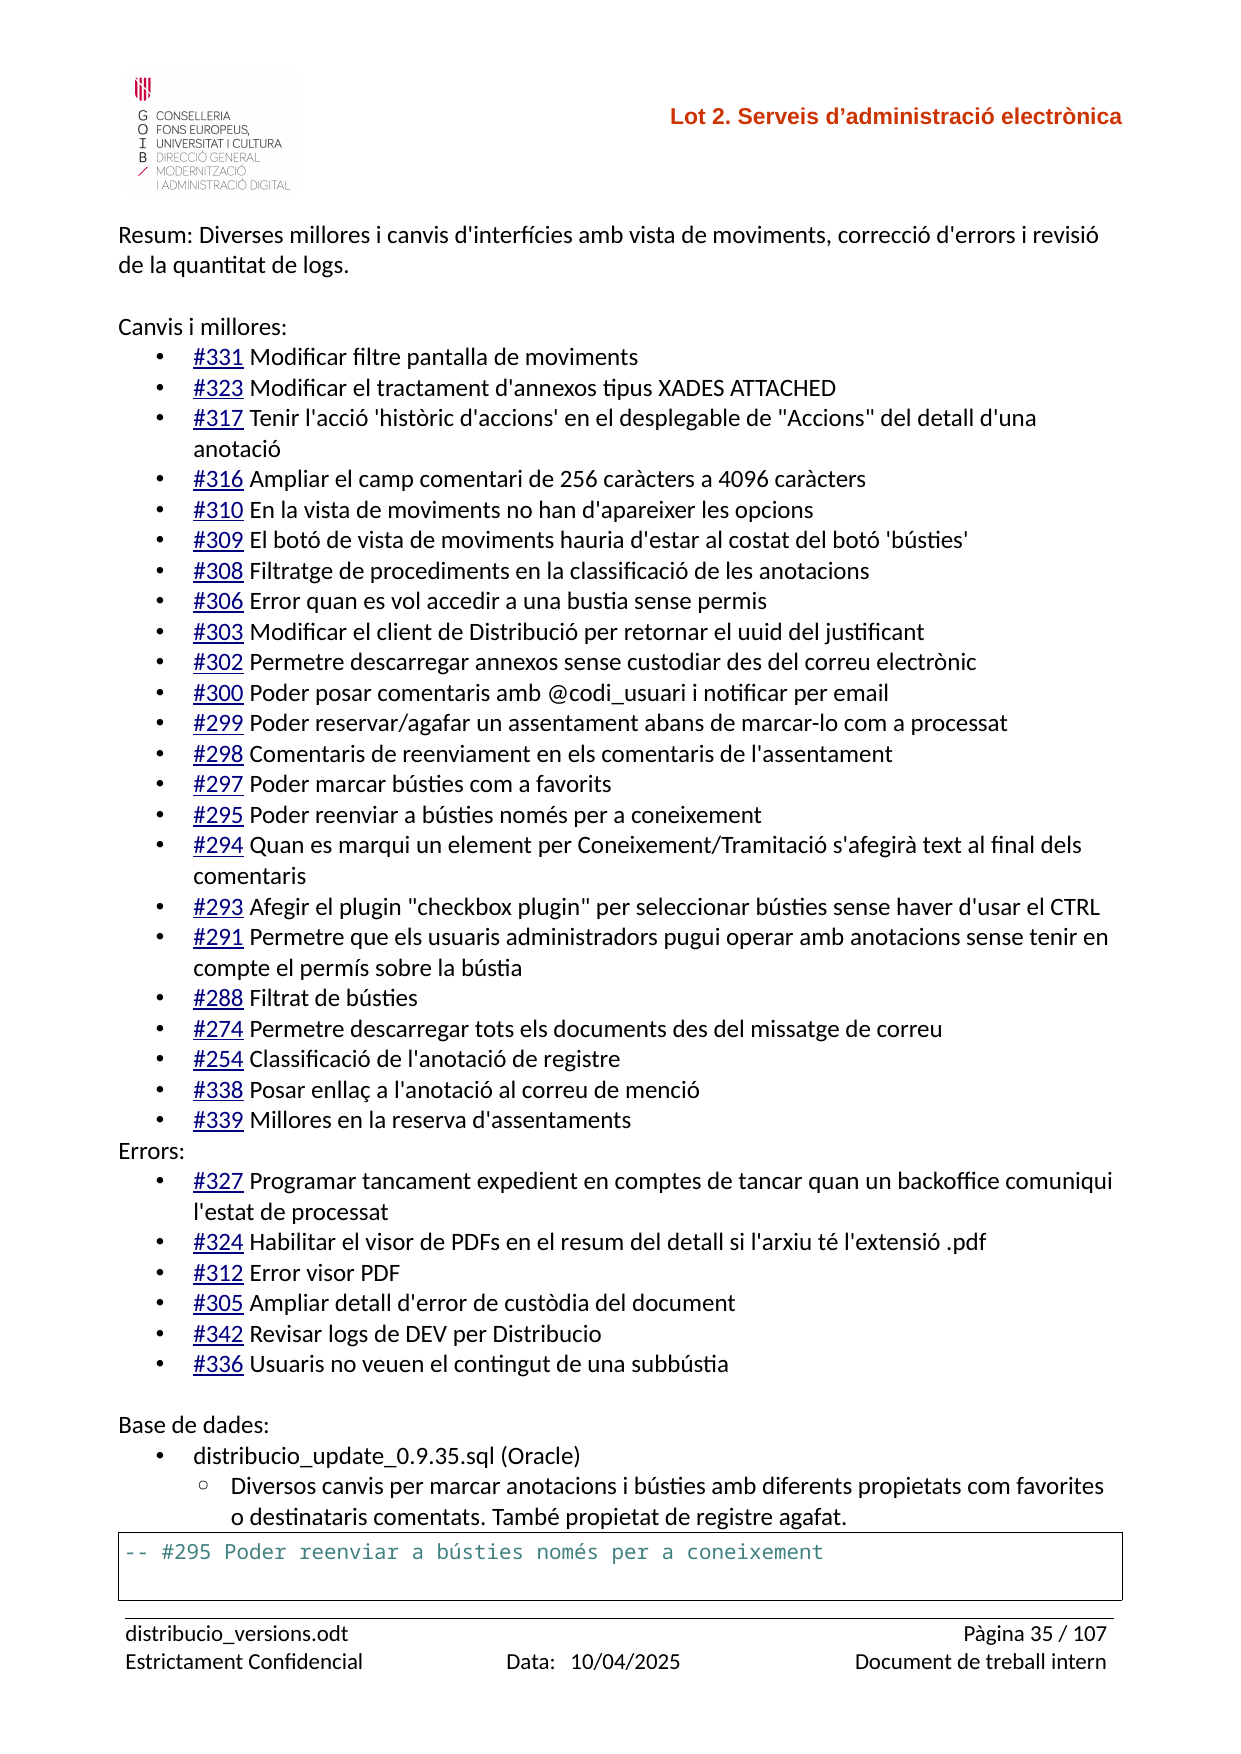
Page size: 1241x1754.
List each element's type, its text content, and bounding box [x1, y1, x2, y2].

list #336 Usuaris no veuen el contingut de una subbústia [156, 1348, 1122, 1379]
list #309 El botó de vista de moviments hauria d'estar al costat del botó 'bústies' [156, 524, 1122, 555]
list #302 Permetre descarregar annexos sense custodiar des del correu electrònic [156, 646, 1122, 677]
list #338 Posar enllaç a l'anotació al correu de menció [156, 1074, 1122, 1104]
list #312 Error visor PDF [156, 1257, 1122, 1287]
list #297 Poder marcar bústies com a favorits [156, 768, 1122, 799]
list #300 Poder posar comentaris amb @codi_usuari i notificar per email [156, 677, 1122, 707]
text Errors: [118, 1135, 1122, 1165]
text Base de dades: [118, 1409, 1122, 1440]
text Resum: Diverses millores i canvis d'interfícies amb vista de moviments, correcció d'errors i revisió de la quantitat de logs. [118, 219, 1122, 280]
list #310 En la vista de moviments no han d'apareixer les opcions [156, 494, 1122, 524]
list #317 Tenir l'acció 'històric d'accions' en el desplegable de "Accions" del detall d'una anotació [156, 402, 1122, 463]
list #274 Permetre descarregar tots els documents des del missatge de correu [156, 1013, 1122, 1043]
list #339 Millores en la reserva d'assentaments [156, 1104, 1122, 1135]
list #327 Programar tancament expedient en comptes de tancar quan un backoffice comuniqui l'estat de processat [156, 1165, 1122, 1226]
list #324 Habilitar el visor de PDFs en el resum del detall si l'arxiu té l'extensió .pdf [156, 1226, 1122, 1257]
text Canvis i millores: [118, 311, 1122, 341]
list #331 Modificar filtre pantalla de moviments [156, 341, 1122, 372]
list #306 Error quan es vol accedir a una bustia sense permis [156, 585, 1122, 616]
list #295 Poder reenviar a bústies només per a coneixement [156, 799, 1122, 829]
list #305 Ampliar detall d'error de custòdia del document [156, 1287, 1122, 1318]
list #291 Permetre que els usuaris administradors pugui operar amb anotacions sense tenir en compte el permís sobre la bústia [156, 921, 1122, 982]
list #316 Ampliar el camp comentari de 256 caràcters a 4096 caràcters [156, 463, 1122, 494]
list #308 Filtratge de procediments en la classificació de les anotacions [156, 555, 1122, 585]
list #293 Afegir el plugin "checkbox plugin" per seleccionar bústies sense haver d'usar el CTRL [156, 891, 1122, 921]
list #303 Modificar el client de Distribució per retornar el uuid del justificant [156, 616, 1122, 646]
list distribucio_update_0.9.35.sql (Oracle) [156, 1440, 1122, 1471]
list #323 Modificar el tractament d'annexos tipus XADES ATTACHED [156, 372, 1122, 402]
list #294 Quan es marqui un element per Coneixement/Tramitació s'afegirà text al final dels comentaris [156, 829, 1122, 891]
list Diversos canvis per marcar anotacions i bústies amb diferents propietats com favorites o destinataris comentats. També propietat de registre agafat. [193, 1471, 1122, 1532]
list #342 Revisar logs de DEV per Distribucio [156, 1318, 1122, 1348]
list #298 Comentaris de reenviament en els comentaris de l'assentament [156, 738, 1122, 768]
table_header -- #295 Poder reenviar a bústies només per a coneixement [119, 1533, 1122, 1600]
list #254 Classificació de l'anotació de registre [156, 1043, 1122, 1074]
list #299 Poder reservar/agafar un assentament abans de marcar-lo com a processat [156, 707, 1122, 738]
list #288 Filtrat de bústies [156, 982, 1122, 1013]
picture [126, 70, 299, 197]
